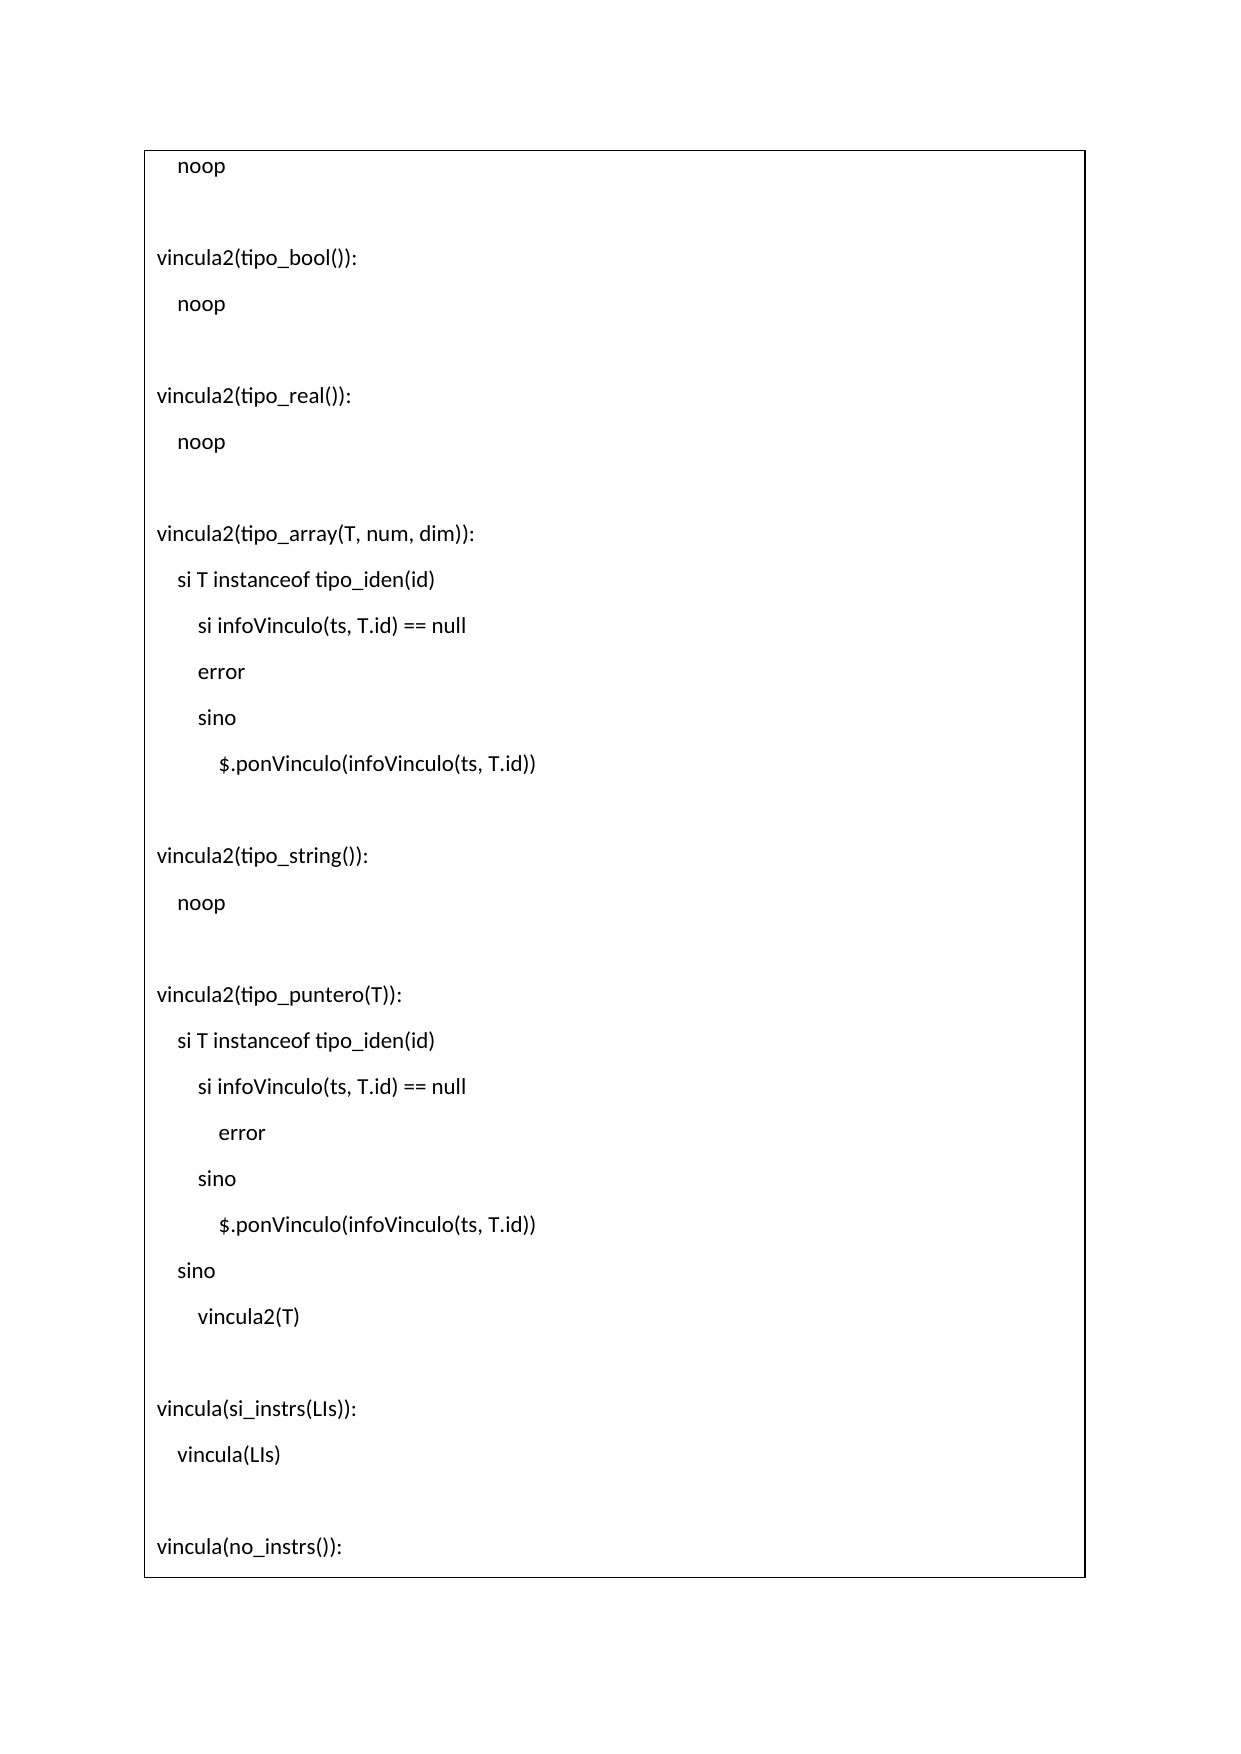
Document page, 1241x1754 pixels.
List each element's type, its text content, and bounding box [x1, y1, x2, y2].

table_header noop vincula2(tipo_bool()): noop vincula2(tipo_real()): noop vincula2(tipo_array(T, num, dim)): si T instanceof tipo_iden(id) si infoVinculo(ts, T.id) == null error sino $.ponVinculo(infoVinculo(ts, T.id)) vincula2(tipo_string()): noop vincula2(tipo_puntero(T)): si T instanceof tipo_iden(id) si infoVinculo(ts, T.id) == null error sino $.ponVinculo(infoVinculo(ts, T.id)) sino vincula2(T) vincula(si_instrs(LIs)): vincula(LIs) vincula(no_instrs()): [145, 151, 1084, 1577]
